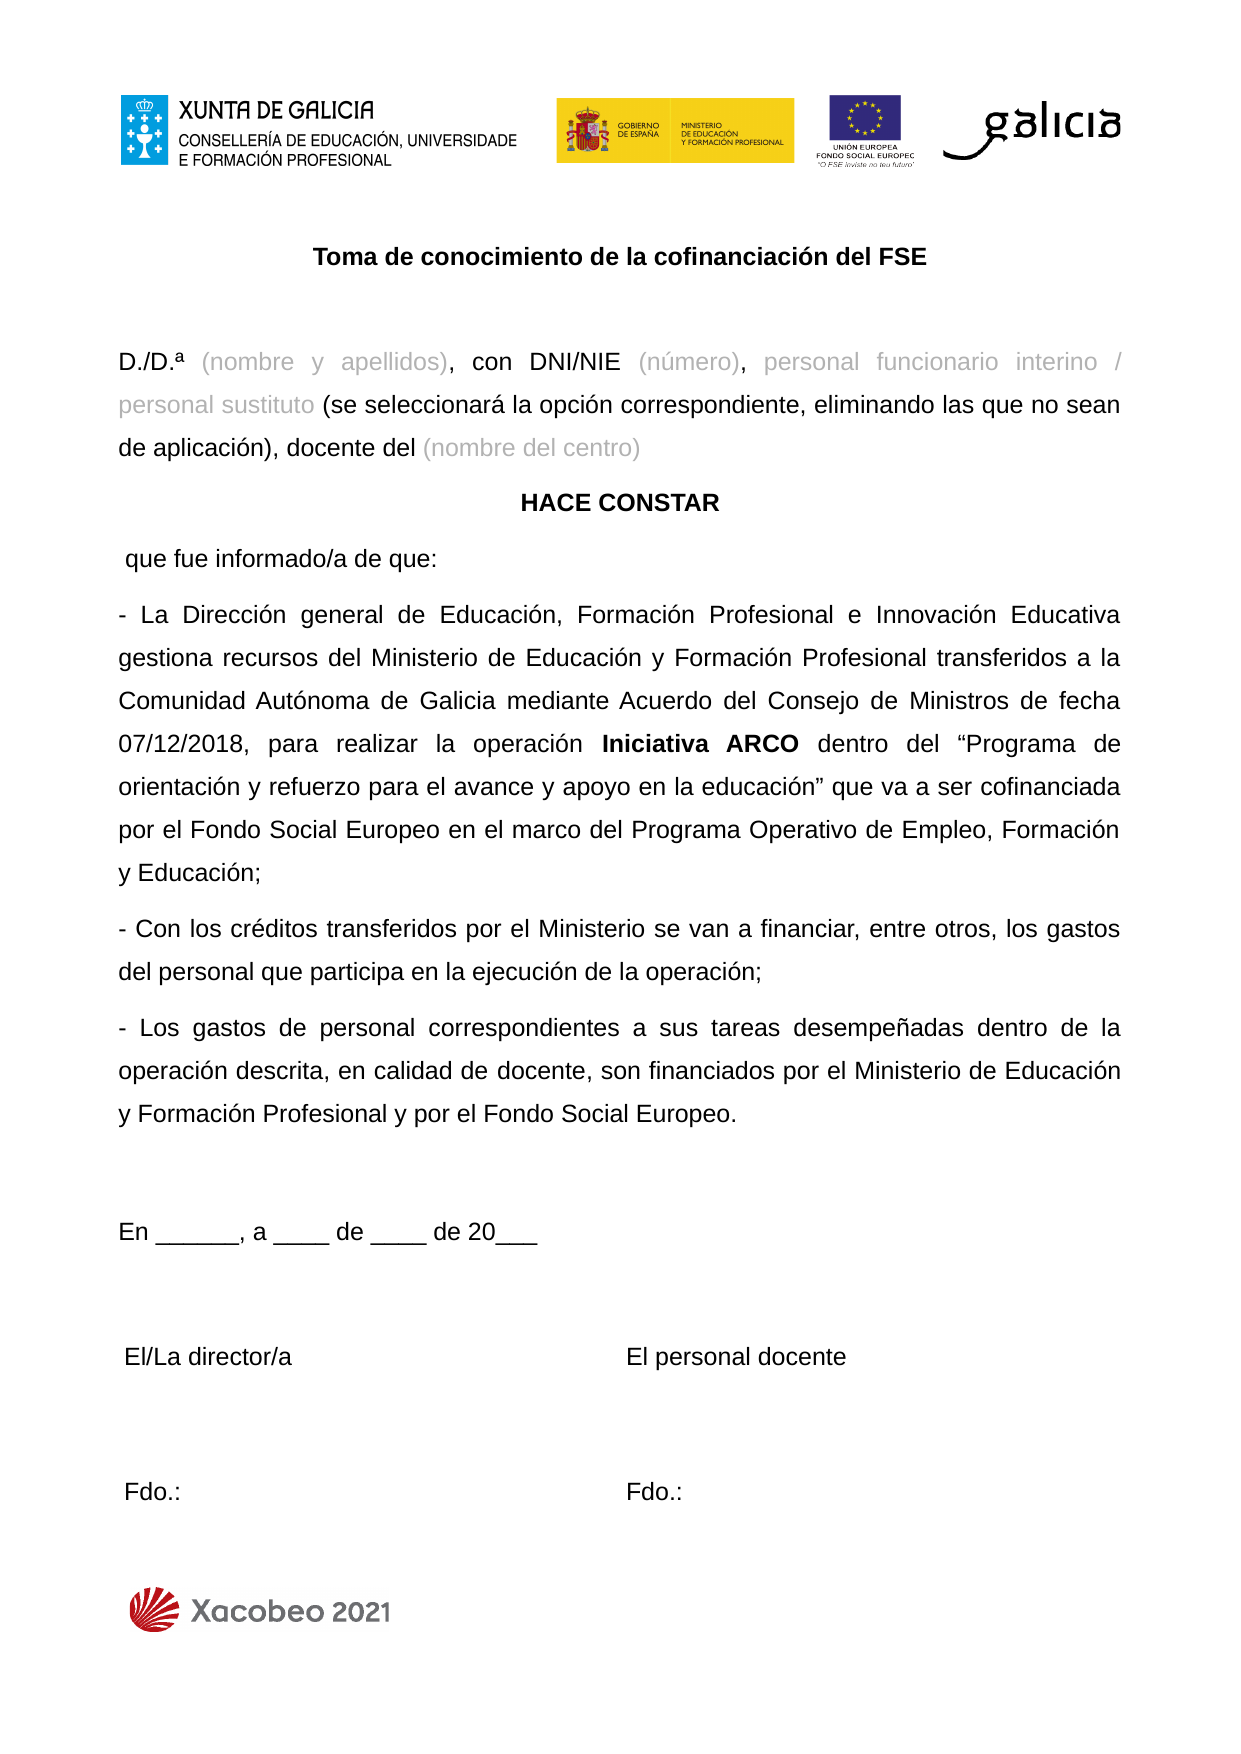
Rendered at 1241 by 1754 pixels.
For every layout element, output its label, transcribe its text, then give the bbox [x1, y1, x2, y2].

text Toma de conocimiento de la cofinanciación del FSE [118, 242, 1122, 271]
text D./D.ª (nombre y apellidos), con DNI/NIE (número), personal funcionario interino / personal sustituto (se seleccionará la opción correspondiente, eliminando las que no sean de aplicación), docente del (nombre del centro) [118, 346, 1122, 461]
picture [128, 130, 134, 137]
text - Con los créditos transferidos por el Ministerio se van a financiar, entre otros, los gastos del personal que participa en la ejecución de la operación; [118, 914, 1122, 986]
text En ______, a ____ de ____ de 20___ [118, 1217, 1122, 1246]
table_header El/La director/a [118, 1336, 620, 1471]
picture [129, 1587, 389, 1632]
text que fue informado/a de que: [118, 544, 1122, 573]
table_header El personal docente [620, 1336, 1122, 1471]
picture [155, 145, 161, 152]
picture [128, 145, 134, 152]
picture [121, 95, 517, 166]
text HACE CONSTAR [118, 488, 1122, 517]
text - Los gastos de personal correspondientes a sus tareas desempeñadas dentro de la operación descrita, en calidad de docente, son financiados por el Ministerio de Educación y Formación Profesional y por el Fondo Social Europeo. [118, 1013, 1122, 1128]
text - La Dirección general de Educación, Formación Profesional e Innovación Educativa gestiona recursos del Ministerio de Educación y Formación Profesional transferidos a la Comunidad Autónoma de Galicia mediante Acuerdo del Consejo de Ministros de fecha 07/12/2018, para realizar la operación Iniciativa ARCO dentro del “Programa de orientación y refuerzo para el avance y apoyo en la educación” que va a ser cofinanciada por el Fondo Social Europeo en el marco del Programa Operativo de Empleo, Formación y Educación; [118, 599, 1122, 887]
picture [816, 95, 914, 167]
picture [556, 98, 795, 163]
table_cell Fdo.: Nombre y apellidos [118, 1471, 620, 1524]
picture [137, 135, 152, 157]
picture [943, 101, 1121, 160]
table_cell Fdo.: Nombre y apellidos [620, 1471, 1122, 1524]
picture [141, 125, 148, 132]
picture [155, 130, 161, 137]
